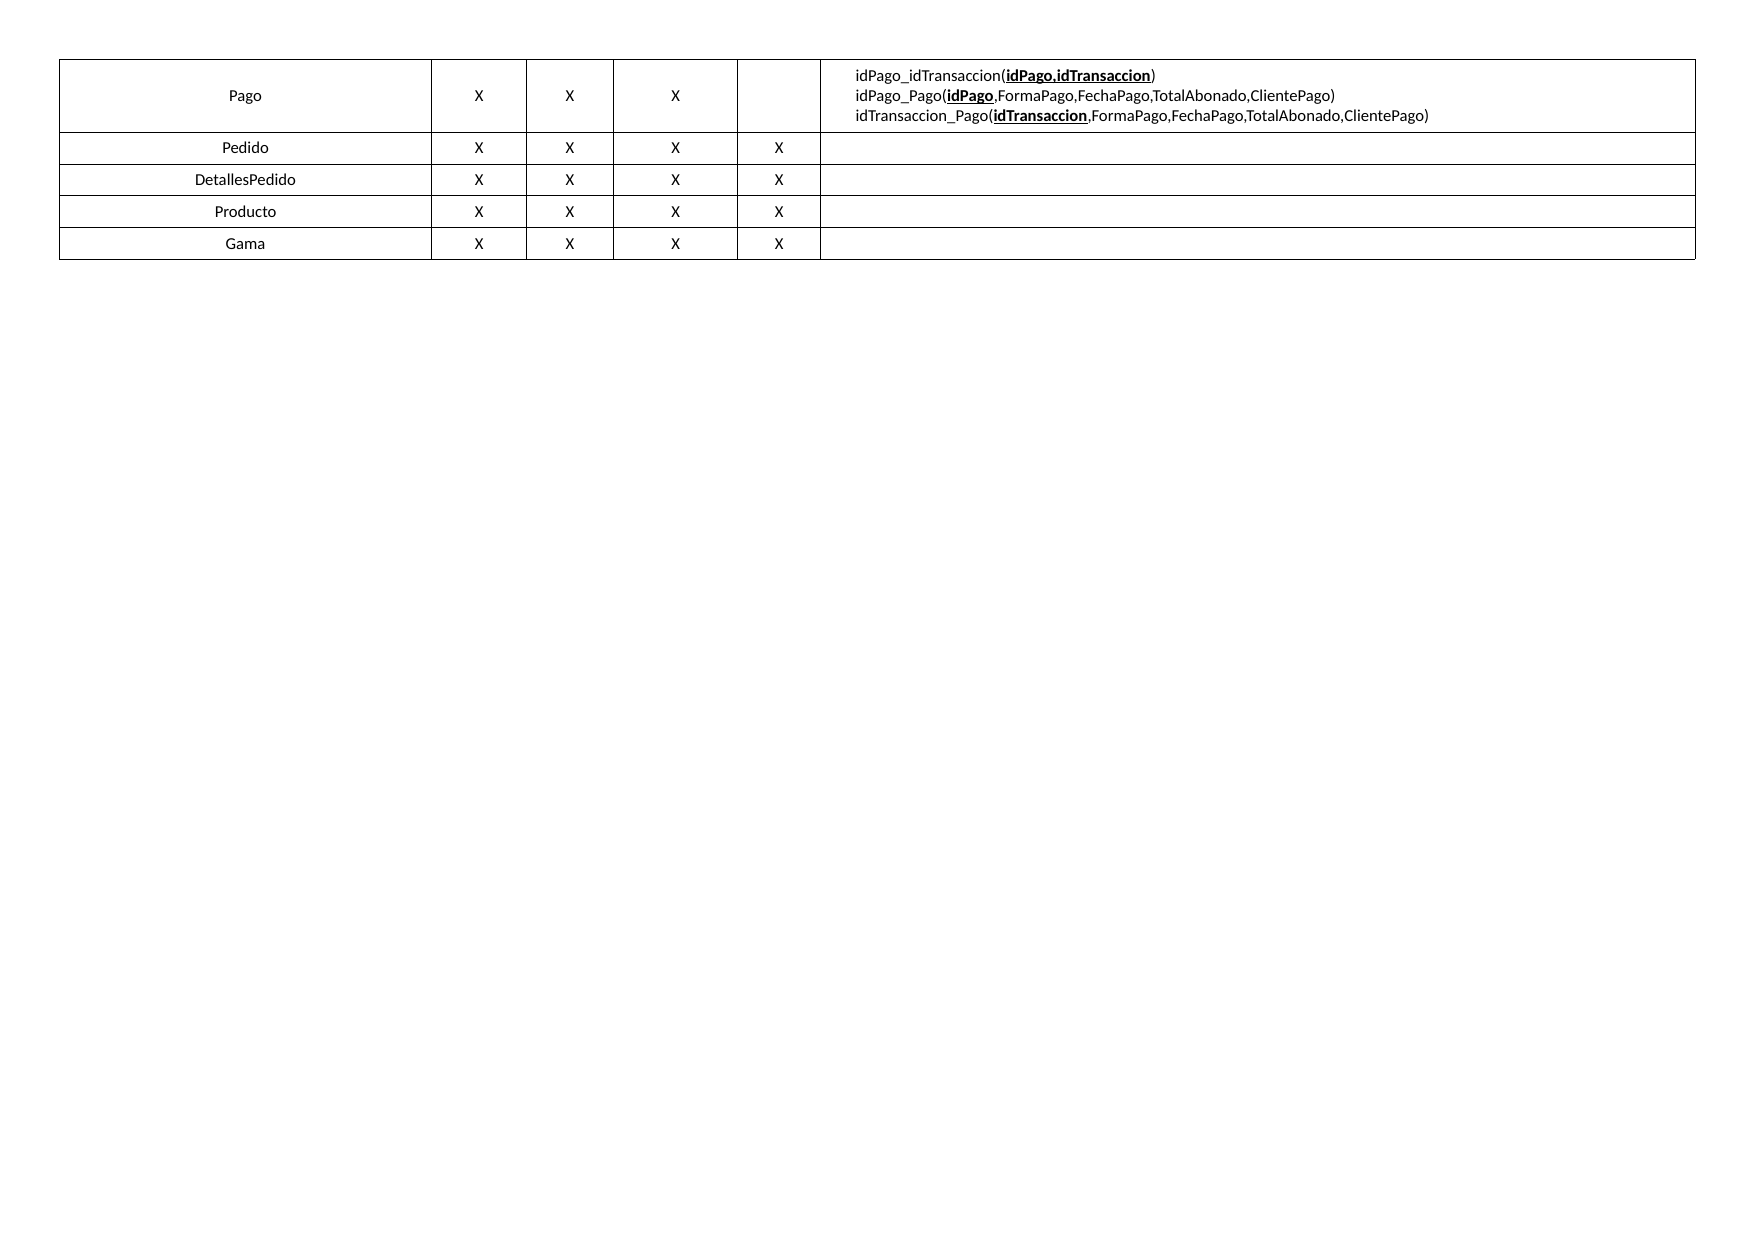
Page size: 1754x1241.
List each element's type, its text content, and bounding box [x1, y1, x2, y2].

table_cell X [432, 133, 526, 163]
table_cell Gama [60, 228, 431, 259]
table_cell X [432, 196, 526, 227]
table_cell X [527, 196, 613, 227]
table_cell [821, 228, 1695, 259]
table_cell [821, 133, 1695, 163]
table_cell X [738, 228, 820, 259]
table_cell [738, 60, 820, 132]
table_cell idPago_idTransaccion(idPago,idTransaccion) idPago_Pago(idPago,FormaPago,FechaPago,TotalAbonado,ClientePago) idTransaccion_Pago(idTransaccion,FormaPago,FechaPago,TotalAbonado,ClientePago) [821, 60, 1695, 132]
table_cell X [614, 165, 737, 195]
table_cell X [738, 165, 820, 195]
table_cell X [432, 228, 526, 259]
table_cell [821, 165, 1695, 195]
table_cell X [527, 228, 613, 259]
table_cell X [738, 196, 820, 227]
table_cell X [527, 60, 613, 132]
table_cell Pago [60, 60, 431, 132]
table_cell X [527, 133, 613, 163]
table_cell X [614, 196, 737, 227]
table_cell Pedido [60, 133, 431, 163]
table_cell X [432, 165, 526, 195]
table_cell X [614, 60, 737, 132]
table_cell X [738, 133, 820, 163]
table_cell X [527, 165, 613, 195]
table_cell X [432, 60, 526, 132]
table_cell X [614, 228, 737, 259]
table_cell X [614, 133, 737, 163]
table_cell [821, 196, 1695, 227]
table_cell DetallesPedido [60, 165, 431, 195]
table_cell Producto [60, 196, 431, 227]
